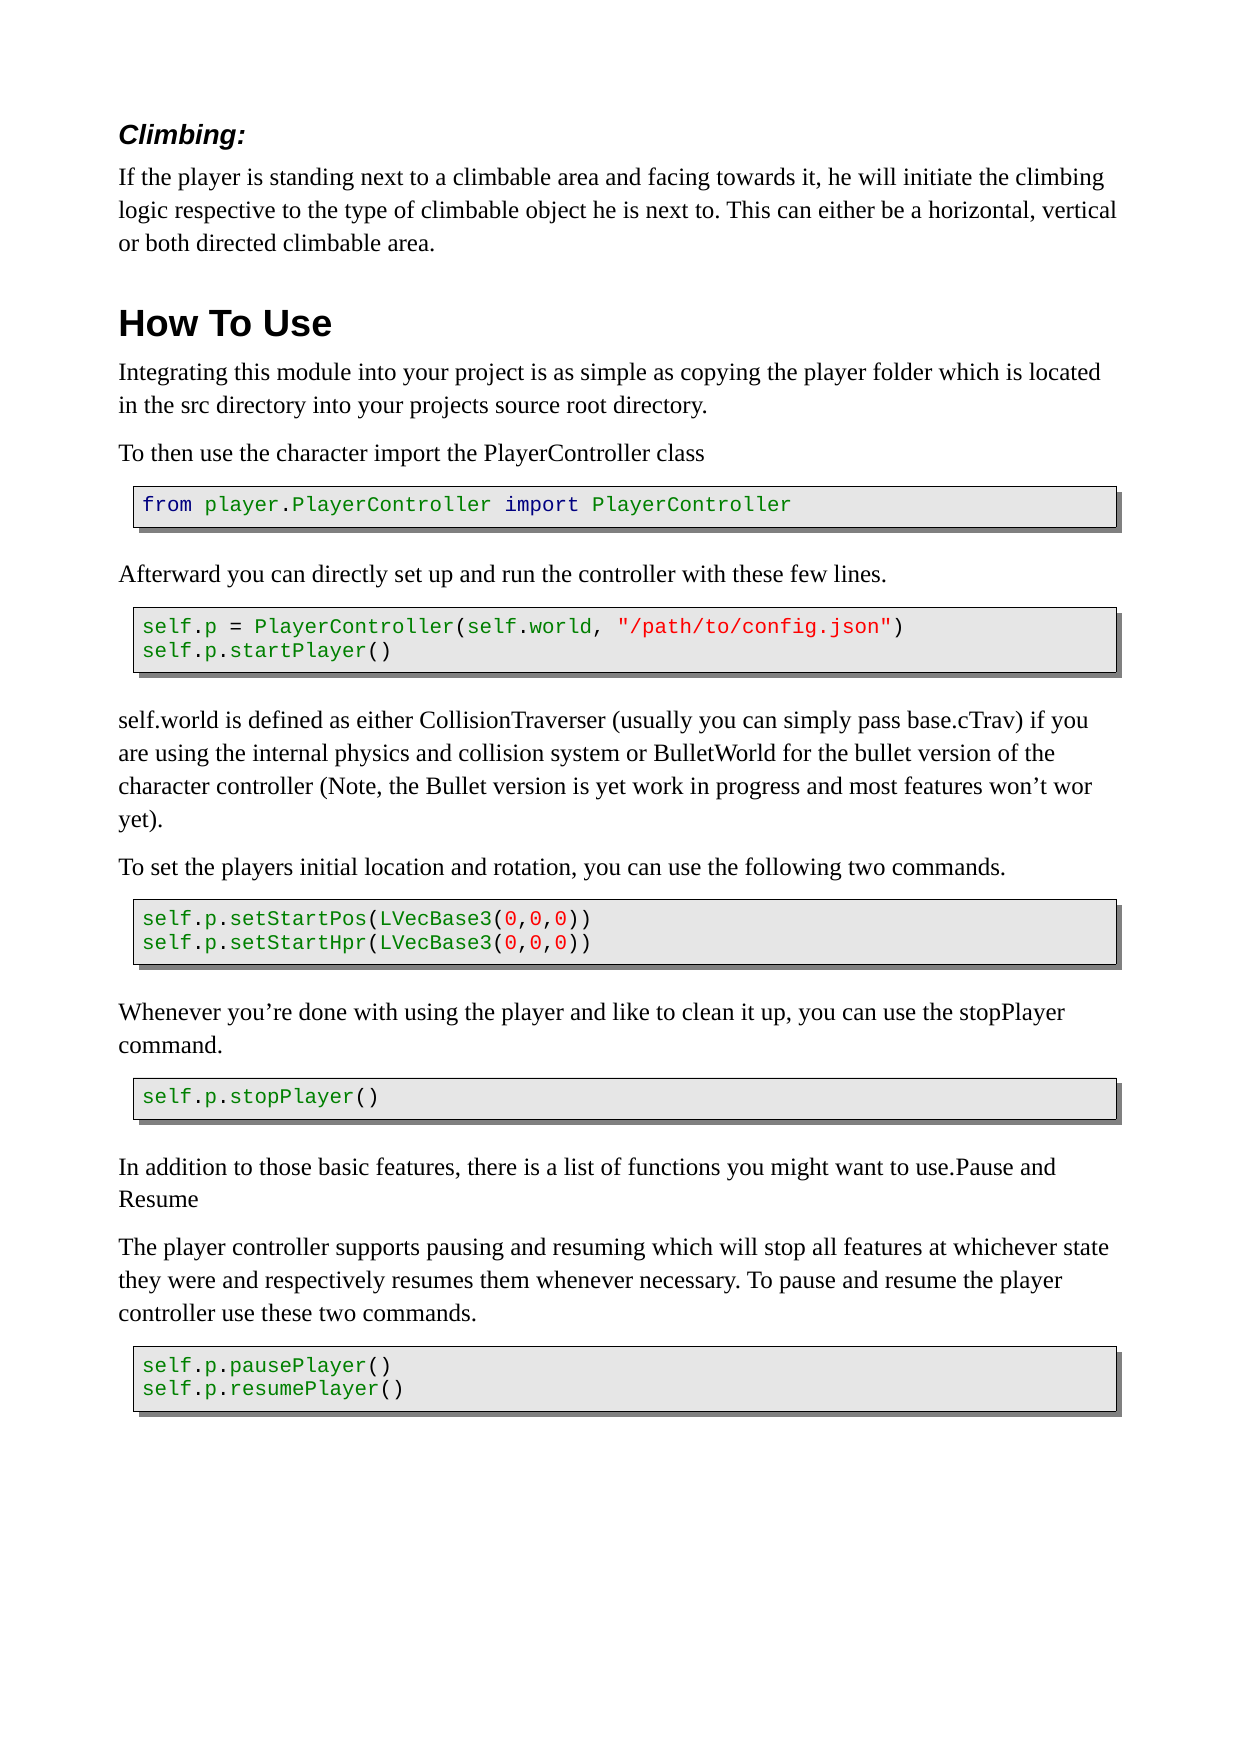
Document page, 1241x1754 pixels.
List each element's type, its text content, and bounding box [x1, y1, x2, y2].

text Integrating this module into your project is as simple as copying the player folder which is located in the src directory into your projects source root directory. [118, 357, 1122, 419]
text self.p.stopPlayer() [134, 1079, 1116, 1119]
text self.p.resumePlayer() [134, 1369, 1116, 1411]
subtitle Climbing: [118, 118, 1122, 150]
subtitle How To Use [118, 301, 1122, 345]
text self.world is defined as either CollisionTraverser (usually you can simply pass base.cTrav) if you are using the internal physics and collision system or BulletWorld for the bullet version of the character controller (Note, the Bullet version is yet work in progress and most features won’t wor yet). [118, 705, 1122, 833]
text If the player is standing next to a climbable area and facing towards it, he will initiate the climbing logic respective to the type of climbable object he is next to. This can either be a horizontal, vertical or both directed climbable area. [118, 162, 1122, 257]
text from player.PlayerController import PlayerController [134, 487, 1116, 527]
text The player controller supports pausing and resuming which will stop all features at whichever state they were and respectively resumes them whenever necessary. To pause and resume the player controller use these two commands. [118, 1232, 1122, 1327]
text self.p.setStartHpr(LVecBase3(0,0,0)) [134, 923, 1116, 964]
text Afterward you can directly set up and run the controller with these few lines. [118, 559, 1122, 588]
text In addition to those basic features, there is a list of functions you might want to use.Pause and Resume [118, 1152, 1122, 1213]
text self.p.pausePlayer() [134, 1347, 1116, 1369]
text Whenever you’re done with using the player and like to clean it up, you can use the stopPlayer command. [118, 997, 1122, 1059]
text self.p = PlayerController(self.world, "/path/to/config.json") [134, 608, 1116, 631]
text To set the players initial location and rotation, you can use the following two commands. [118, 852, 1122, 880]
text self.p.setStartPos(LVecBase3(0,0,0)) [134, 900, 1116, 923]
text To then use the character import the PlayerController class [118, 438, 1122, 467]
text self.p.startPlayer() [134, 631, 1116, 672]
